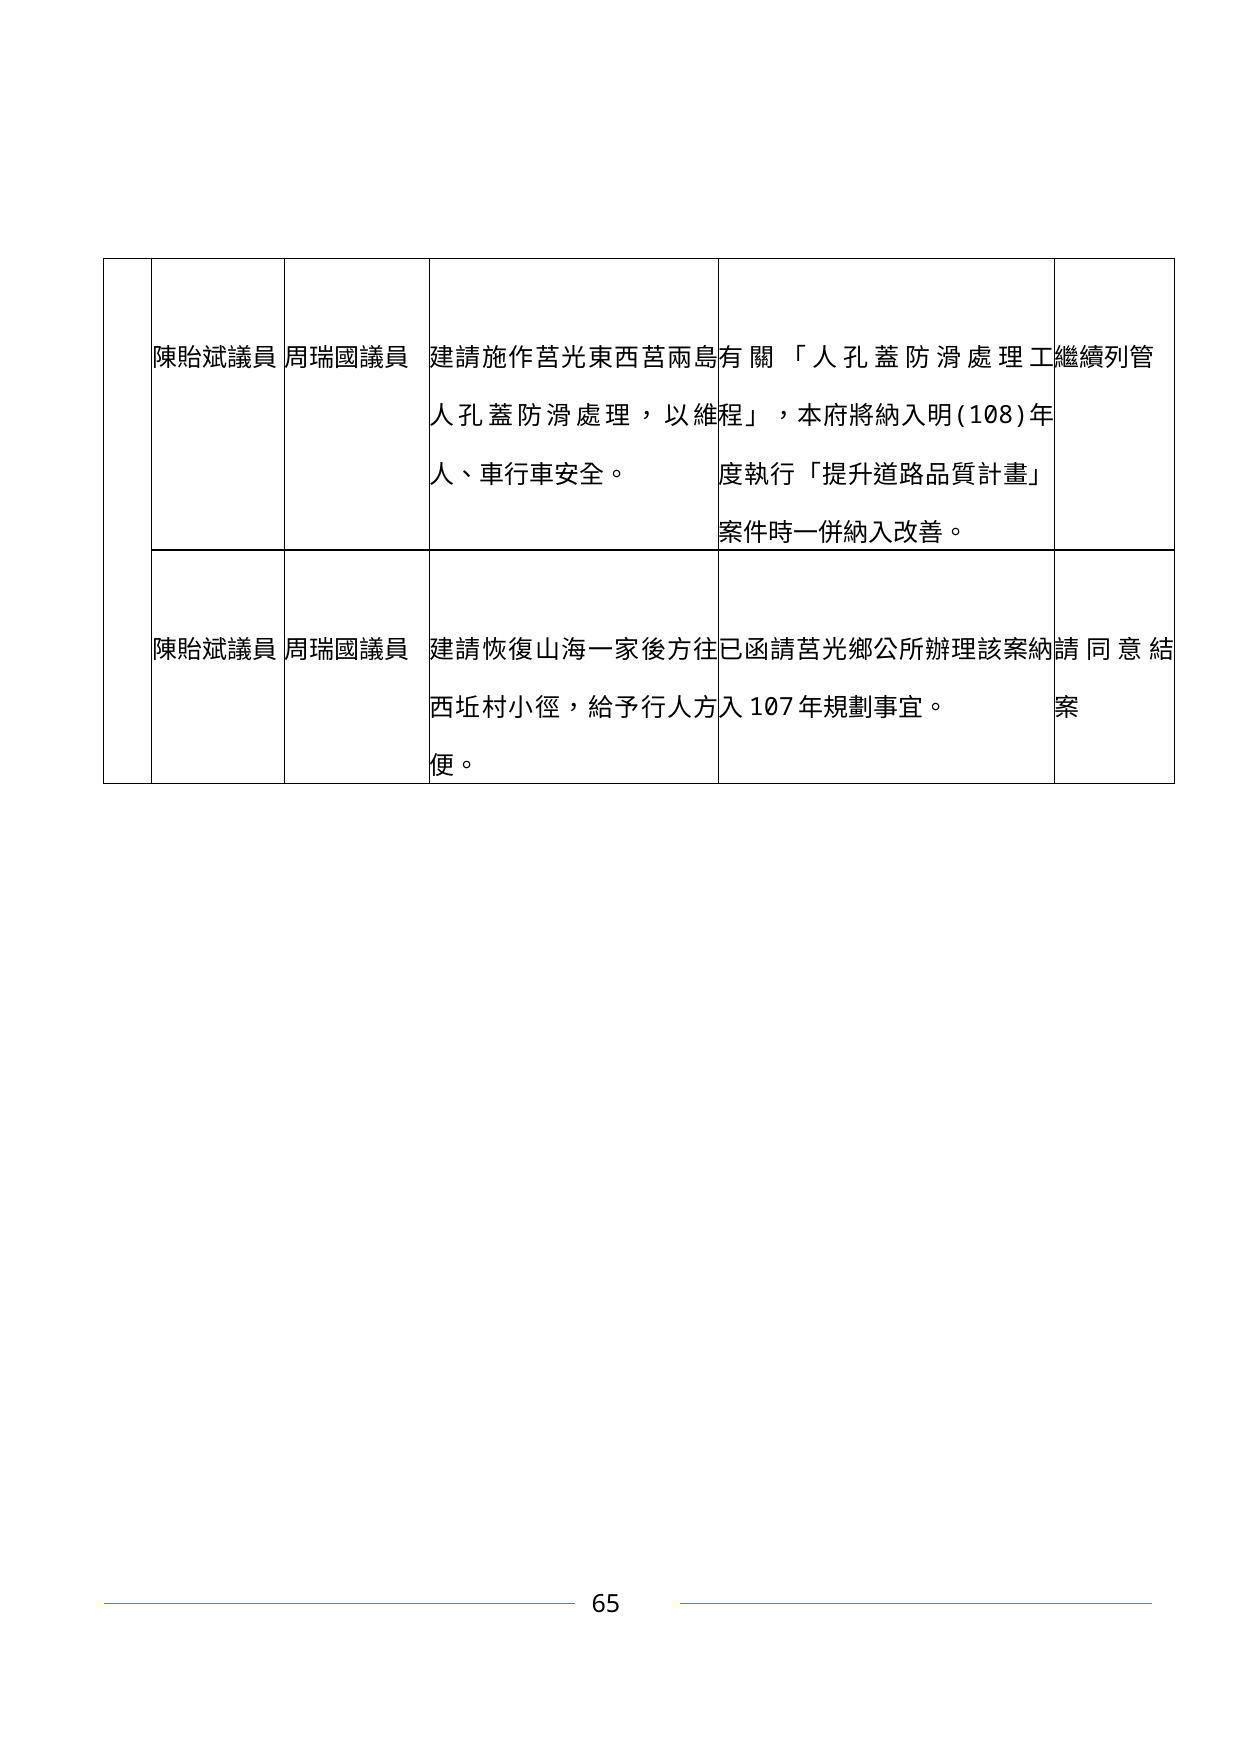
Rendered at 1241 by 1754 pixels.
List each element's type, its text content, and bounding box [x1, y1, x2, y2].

table_cell 請同意結案 [1055, 551, 1174, 783]
table_cell 建請恢復山海一家後方往西坵村小徑，給予行人方便。 [430, 551, 718, 783]
table_cell [104, 259, 151, 783]
table_cell 有關「人孔蓋防滑處理工程」，本府將納入明(108)年度執行「提升道路品質計畫」案件時一併納入改善。 [719, 259, 1054, 549]
table_cell 周瑞國議員 [285, 551, 429, 783]
table_cell 已函請莒光鄉公所辦理該案納入107年規劃事宜。 [719, 551, 1054, 783]
table_cell 建請施作莒光東西莒兩島人孔蓋防滑處理，以維人、車行車安全。 [430, 259, 718, 549]
table_cell 周瑞國議員 [285, 259, 429, 549]
table_cell 陳貽斌議員 [152, 551, 284, 783]
table_cell 繼續列管 [1055, 259, 1174, 549]
table_cell 陳貽斌議員 [152, 259, 284, 549]
